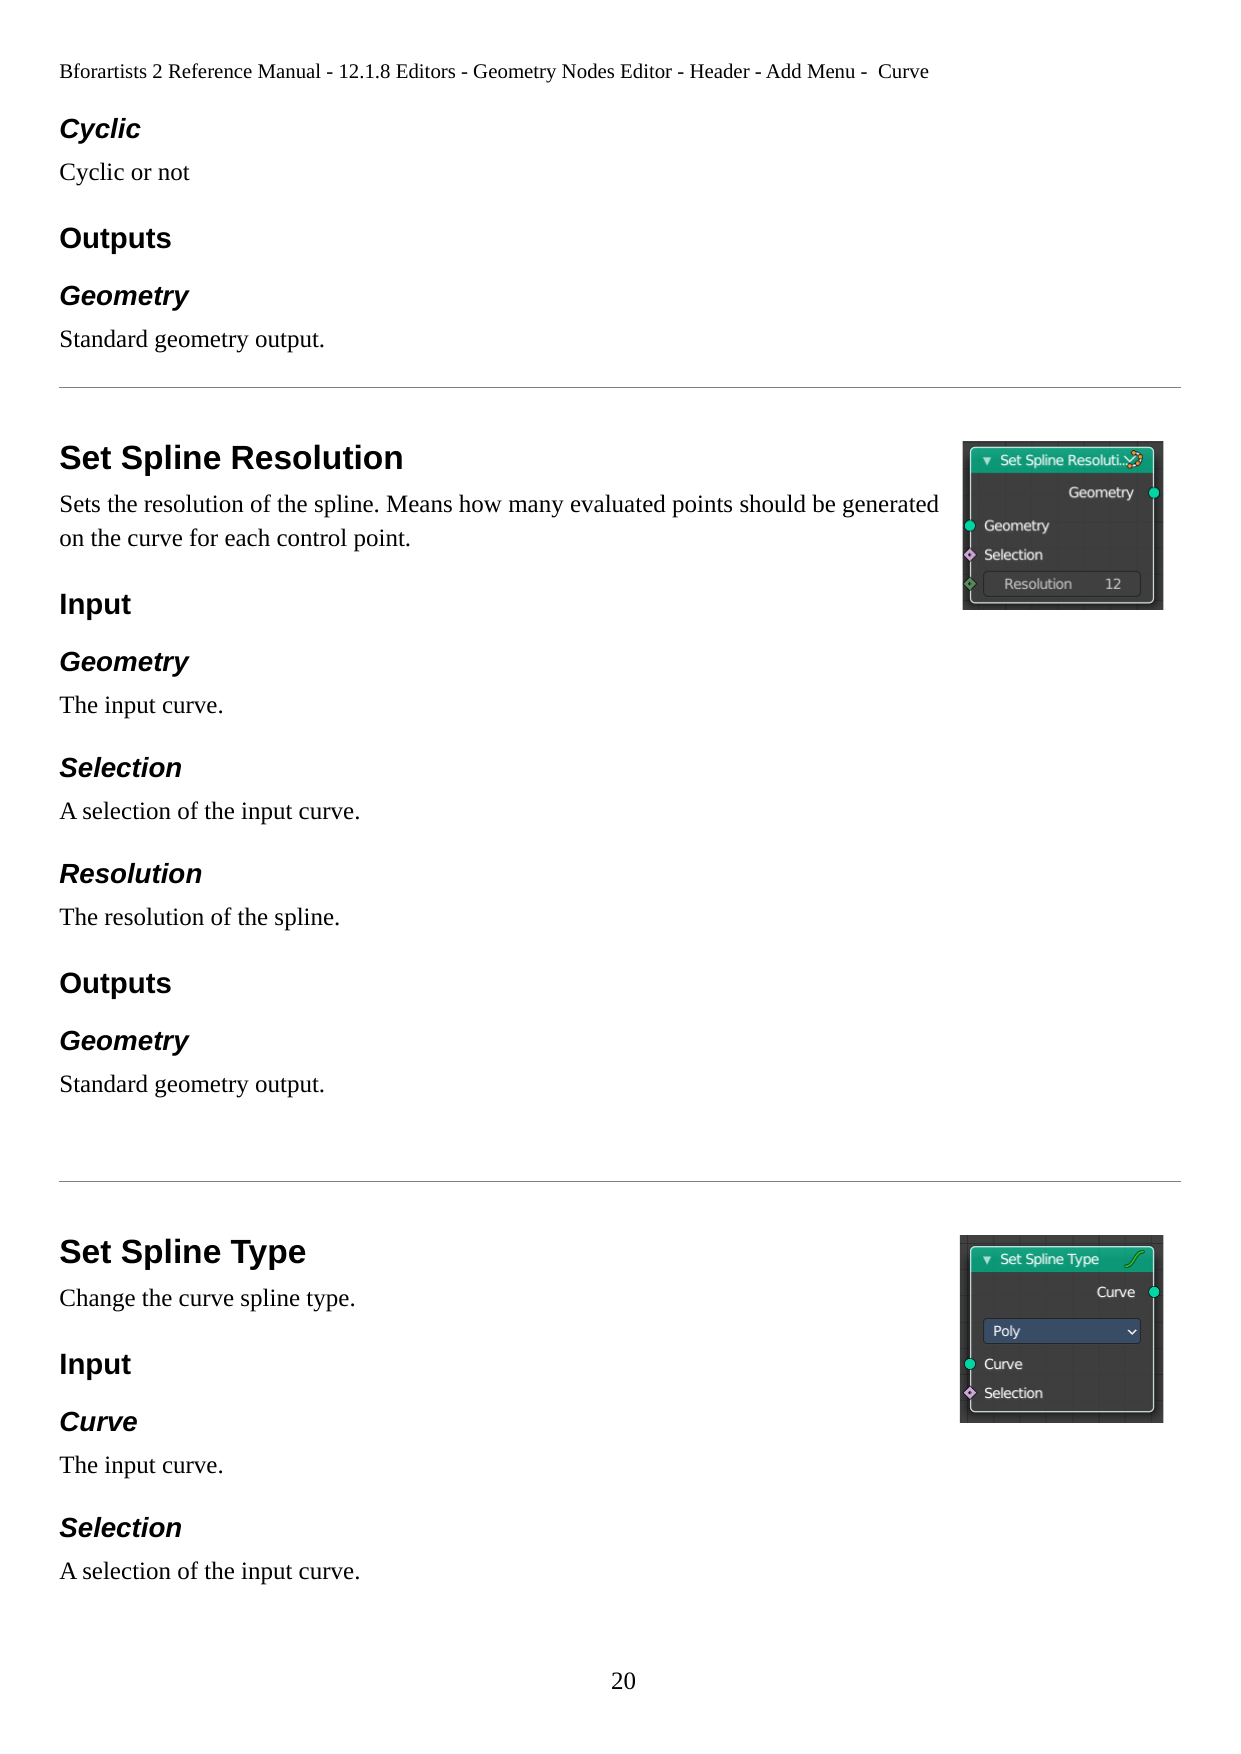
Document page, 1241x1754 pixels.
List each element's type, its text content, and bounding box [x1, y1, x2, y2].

subtitle Cyclic [59, 113, 1181, 144]
text Change the curve spline type. [59, 1283, 959, 1312]
subtitle Selection [59, 752, 1181, 784]
text Cyclic or not [59, 157, 1181, 186]
text Standard geometry output. [59, 1069, 1181, 1098]
text The input curve. [59, 1450, 1181, 1479]
subtitle Geometry [59, 646, 1181, 678]
subtitle Geometry [59, 1024, 1181, 1056]
subtitle Geometry [59, 279, 1181, 311]
picture [962, 441, 1164, 610]
subtitle Outputs [59, 966, 1181, 999]
subtitle Input [59, 587, 1181, 621]
subtitle Set Spline Resolution [59, 438, 1181, 476]
subtitle Outputs [59, 221, 1181, 254]
subtitle Set Spline Type [59, 1232, 1181, 1271]
text Standard geometry output. [59, 324, 1181, 352]
subtitle Selection [59, 1511, 1181, 1543]
text A selection of the input curve. [59, 796, 1181, 825]
text The resolution of the spline. [59, 902, 1181, 931]
text A selection of the input curve. [59, 1556, 1181, 1584]
subtitle Resolution [59, 858, 1181, 889]
text The input curve. [59, 690, 1181, 719]
subtitle [1164, 1347, 1181, 1381]
picture [959, 1235, 1164, 1423]
subtitle Curve [59, 1406, 1181, 1437]
subtitle Input [59, 1347, 959, 1381]
text Sets the resolution of the spline. Means how many evaluated points should be generated on the curve for each control point. [59, 489, 962, 552]
